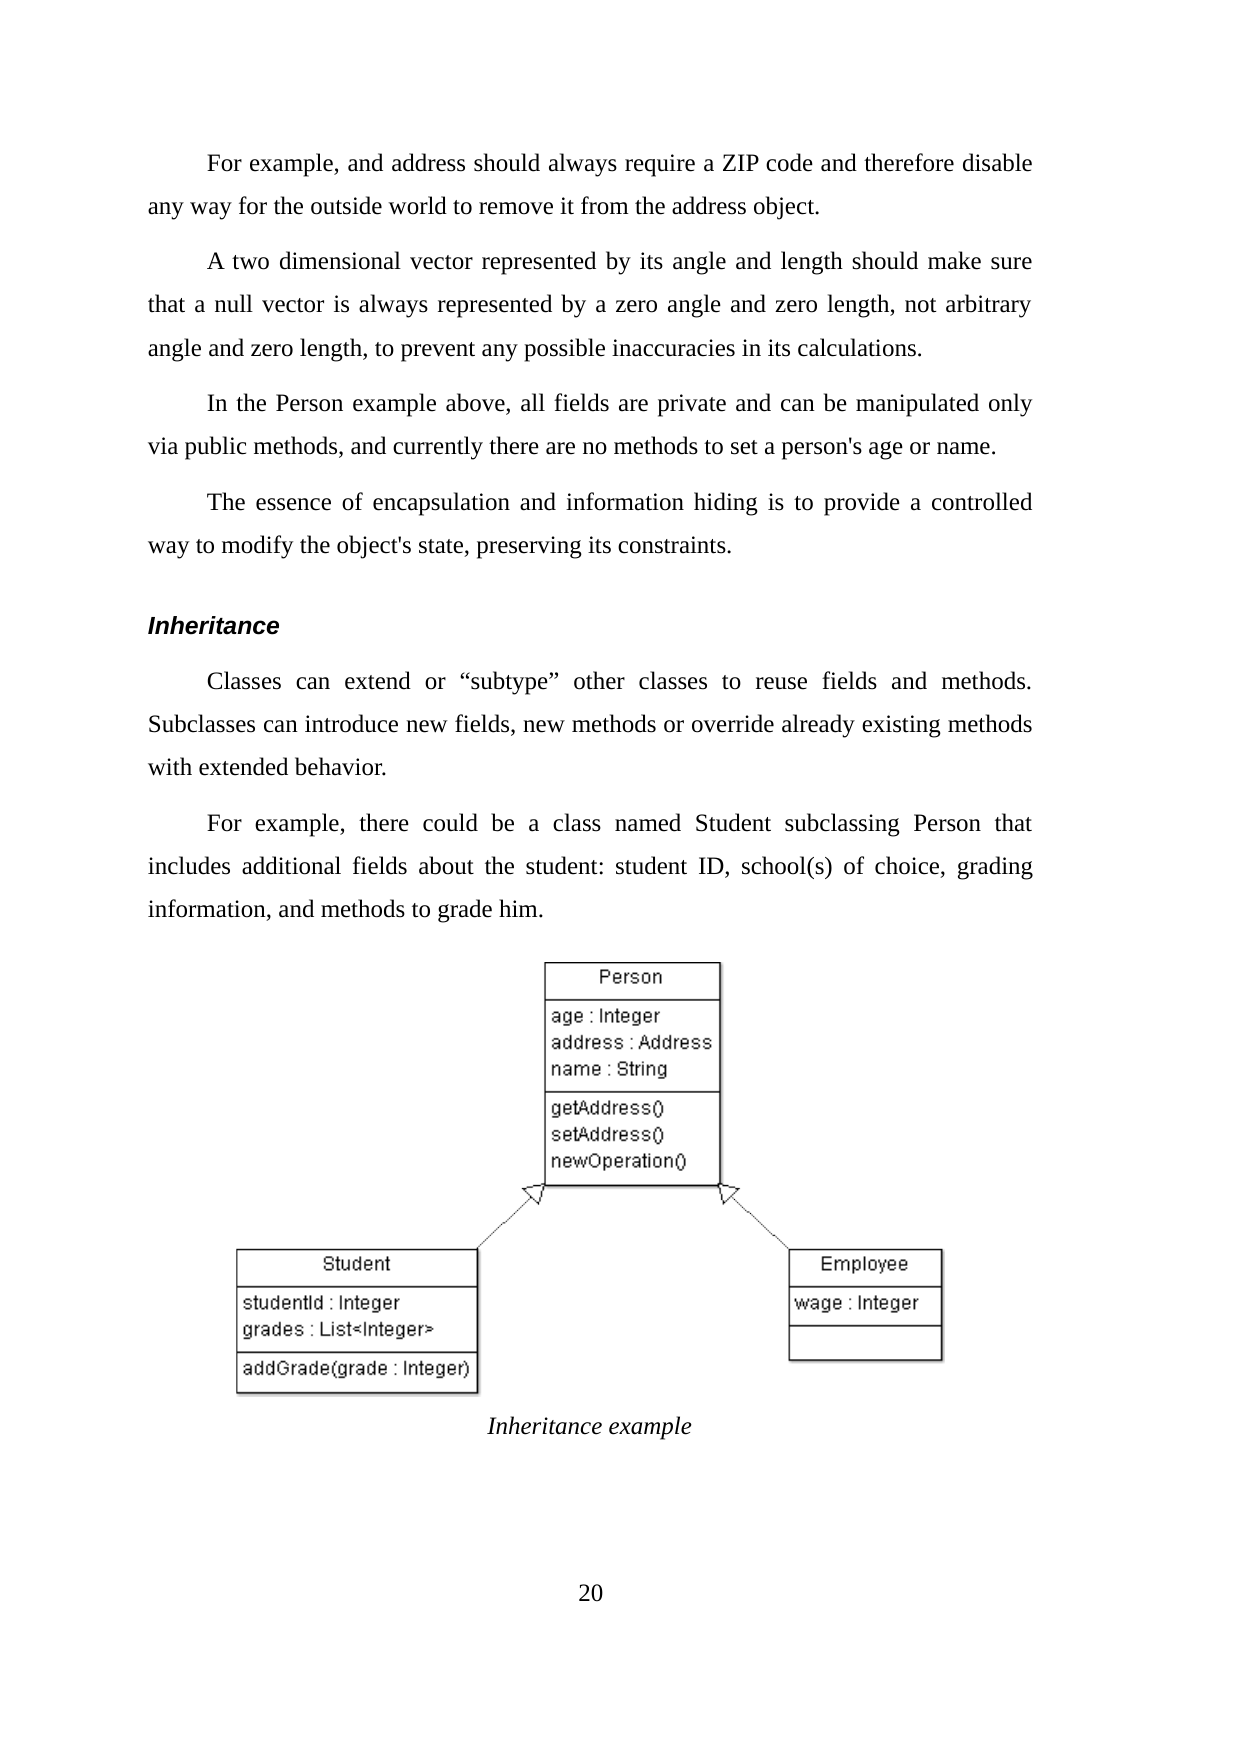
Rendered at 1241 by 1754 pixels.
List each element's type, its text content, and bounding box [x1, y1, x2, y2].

text For example, and address should always require a ZIP code and therefore disable any way for the outside world to remove it from the address object. [148, 148, 1033, 219]
text For example, there could be a class named Student subclassing Person that includes additional fields about the student: student ID, school(s) of choice, grading information, and methods to grade him. [148, 808, 1033, 923]
text Classes can extend or “subtype” other classes to reuse fields and methods. Subclasses can introduce new fields, new methods or override already existing methods with extended behavior. [148, 666, 1033, 781]
text A two dimensional vector represented by its angle and length should make sure that a null vector is always represented by a zero angle and zero length, not arbitrary angle and zero length, to prevent any possible inaccuracies in its calculations. [148, 246, 1033, 361]
picture [236, 962, 945, 1397]
text The essence of encapsulation and information hiding is to provide a controlled way to modify the object's state, preserving its constraints. [148, 487, 1033, 559]
text In the Person example above, all fields are private and can be manipulated only via public methods, and currently there are no methods to set a person's age or name. [148, 388, 1033, 460]
text Inheritance example [148, 1397, 1033, 1439]
subtitle Inheritance [148, 611, 1033, 639]
